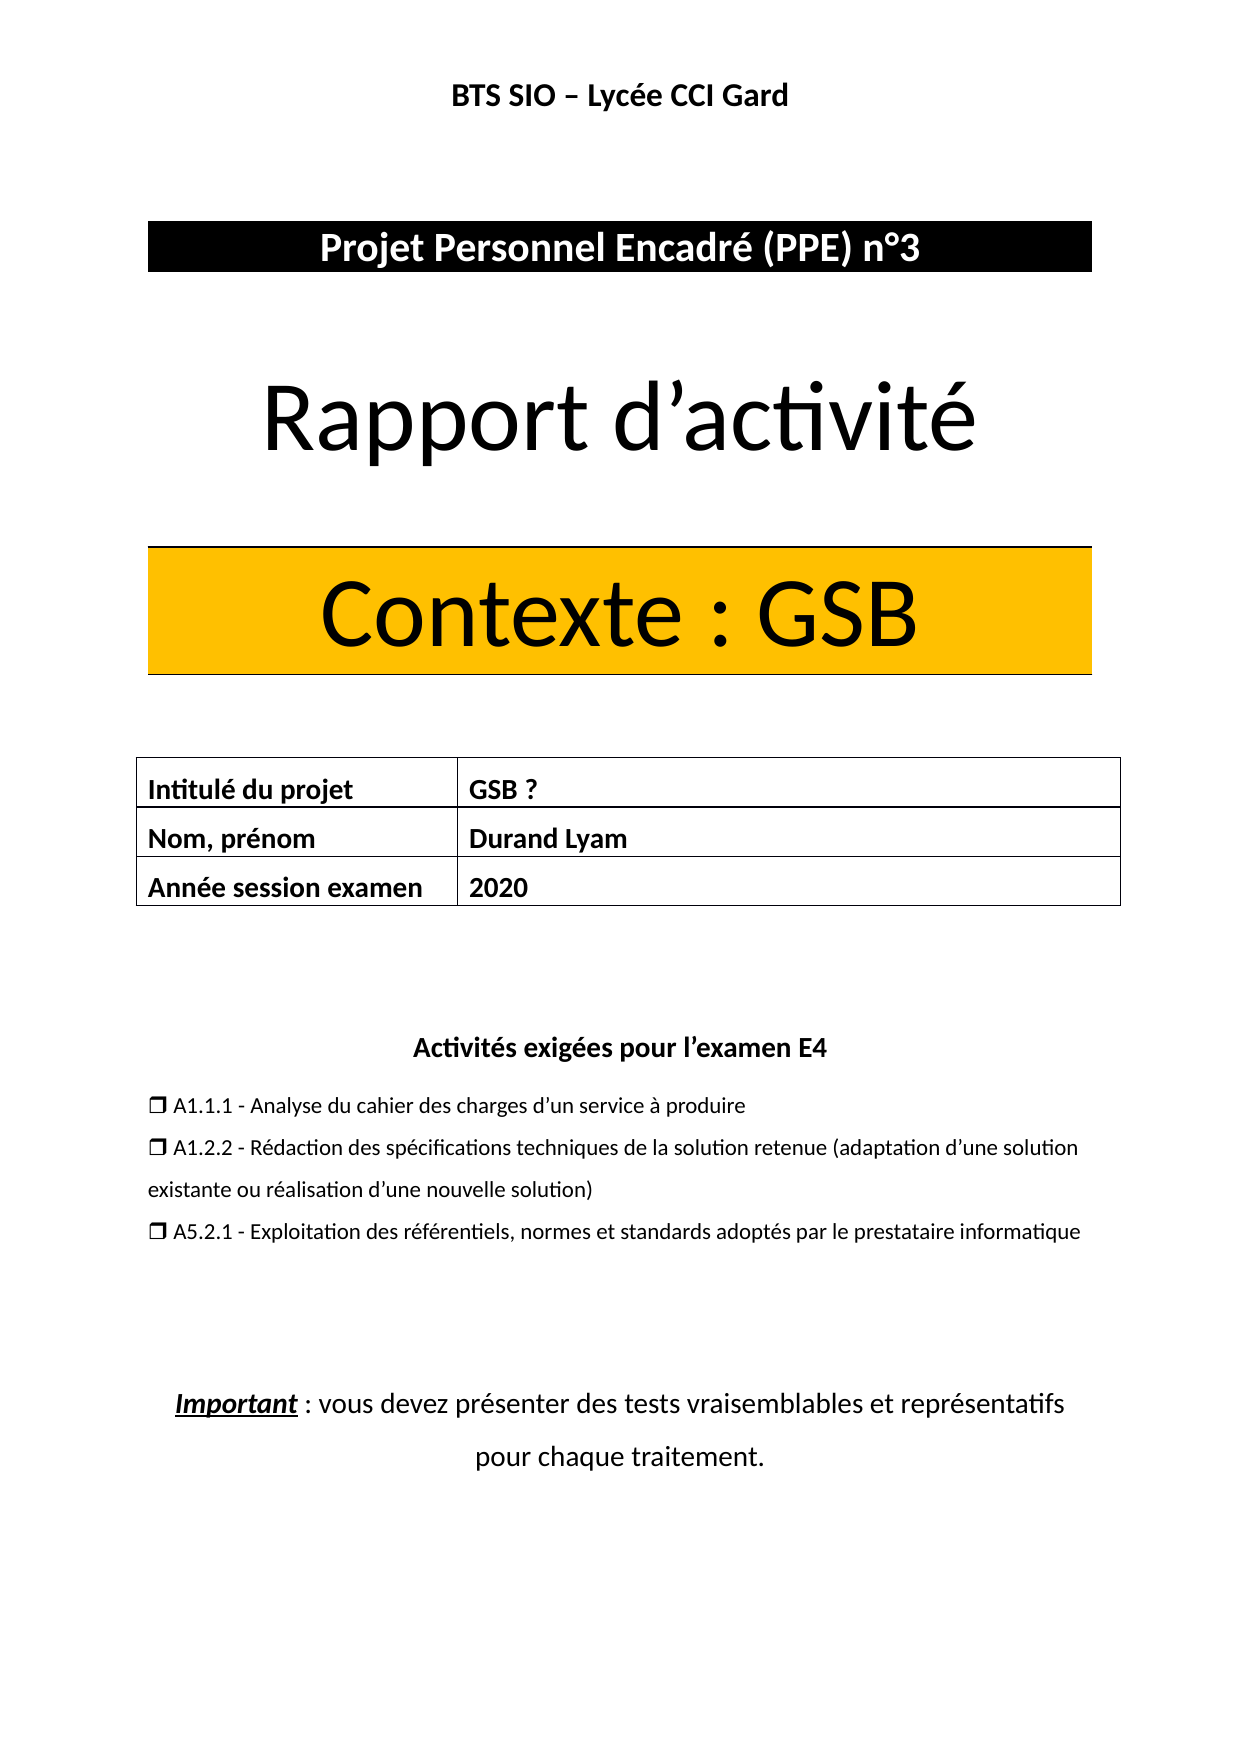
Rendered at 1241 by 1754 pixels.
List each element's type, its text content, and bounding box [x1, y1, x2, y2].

text  A1.1.1 - Analyse du cahier des charges d’un service à produire [148, 1091, 1092, 1119]
text Projet Personnel Encadré (PPE) n°3 [148, 221, 1092, 272]
table_cell Durand Lyam [458, 808, 1120, 856]
text  A1.2.2 - Rédaction des spécifications techniques de la solution retenue (adaptation d’une solution existante ou réalisation d’une nouvelle solution) [148, 1133, 1092, 1203]
table_cell Nom, prénom [137, 808, 457, 856]
table_header GSB ? [458, 758, 1120, 806]
text BTS SIO – Lycée CCI Gard [148, 74, 1092, 114]
table_header Intitulé du projet [137, 758, 457, 806]
text Activités exigées pour l’examen E4 [148, 1029, 1092, 1065]
text Important : vous devez présenter des tests vraisemblables et représentatifs pour chaque traitement. [148, 1385, 1092, 1474]
table_cell 2020 [458, 857, 1120, 905]
text  A5.2.1 - Exploitation des référentiels, normes et standards adoptés par le prestataire informatique [148, 1217, 1092, 1245]
table_cell Année session examen [137, 857, 457, 905]
text Rapport d’activité [148, 353, 1092, 475]
text Contexte : GSB [148, 548, 1092, 674]
